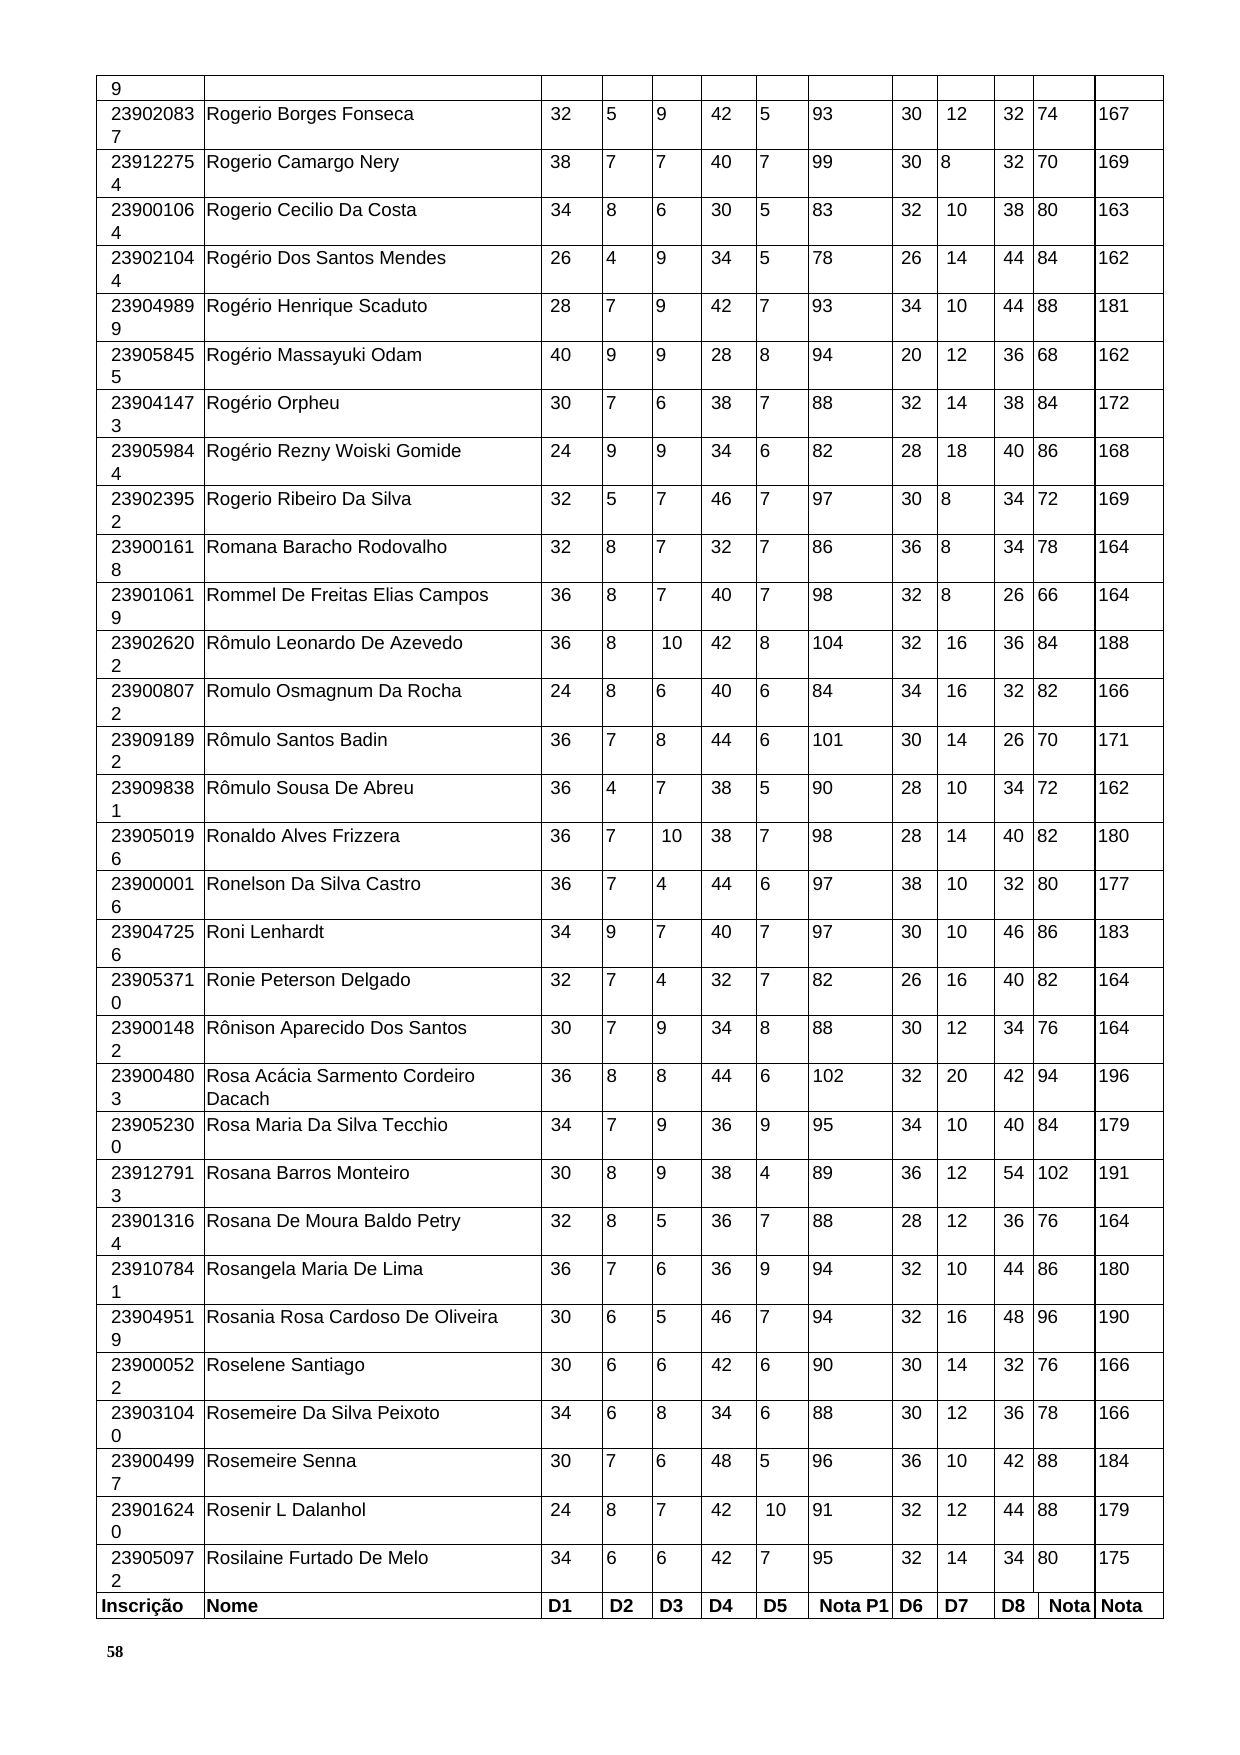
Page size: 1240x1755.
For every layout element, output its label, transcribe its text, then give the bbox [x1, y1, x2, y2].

table_cell 82 [809, 438, 892, 485]
table_cell 239031040 [97, 1401, 204, 1448]
table_cell 7 [757, 1545, 808, 1592]
table_cell 239049519 [97, 1305, 204, 1352]
table_cell 9 [97, 76, 204, 100]
table_cell 97 [809, 920, 892, 967]
table_cell 40 [702, 583, 756, 630]
table_cell 8 [757, 631, 808, 678]
table_cell 38 [702, 823, 756, 870]
table_cell 82 [1034, 823, 1094, 870]
table_cell 9 [603, 342, 652, 389]
table_cell 8 [603, 1160, 652, 1207]
table_cell 239004803 [97, 1064, 204, 1111]
table_cell 34 [893, 1112, 937, 1159]
table_cell Rogerio Borges Fonseca [205, 101, 541, 148]
table_cell 8 [603, 631, 652, 678]
table_cell 84 [1034, 631, 1094, 678]
table_cell 38 [995, 198, 1033, 245]
table_cell 196 [1096, 1064, 1163, 1111]
table_cell 94 [1034, 1064, 1094, 1111]
table_cell 88 [1034, 294, 1094, 341]
table_cell 16 [938, 631, 994, 678]
table_cell 239010619 [97, 583, 204, 630]
table_cell 166 [1096, 679, 1163, 726]
table_cell 5 [653, 1208, 701, 1255]
table_cell 12 [938, 1016, 994, 1063]
table_cell 32 [893, 1545, 937, 1592]
table_cell 34 [542, 1401, 602, 1448]
table_cell 239091892 [97, 727, 204, 774]
table_cell 78 [1034, 535, 1094, 582]
table_cell 14 [938, 390, 994, 437]
table_cell 84 [1034, 246, 1094, 293]
table_cell 6 [603, 1545, 652, 1592]
table_cell 90 [809, 775, 892, 822]
table_cell 8 [603, 1208, 652, 1255]
table_cell 44 [995, 294, 1033, 341]
table_cell 168 [1096, 438, 1163, 485]
table_cell 89 [809, 1160, 892, 1207]
table_cell 6 [653, 1449, 701, 1496]
table_cell 40 [995, 1112, 1033, 1159]
table_cell 10 [938, 198, 994, 245]
table_cell 7 [603, 823, 652, 870]
table_cell D8 [995, 1593, 1038, 1618]
table_cell 9 [653, 1112, 701, 1159]
table_cell 12 [938, 1401, 994, 1448]
table_cell 38 [893, 871, 937, 918]
table_cell 102 [809, 1064, 892, 1111]
table_cell Romulo Osmagnum Da Rocha [205, 679, 541, 726]
table_cell 6 [757, 679, 808, 726]
table_cell 44 [702, 871, 756, 918]
table_cell 32 [542, 101, 602, 148]
table_cell 86 [1034, 1256, 1094, 1303]
table_cell 30 [542, 1160, 602, 1207]
table_cell 7 [603, 727, 652, 774]
table_cell 32 [542, 486, 602, 533]
table_cell 96 [1034, 1305, 1094, 1352]
table_cell 42 [702, 1497, 756, 1544]
table_cell [1096, 76, 1163, 100]
table_cell 16 [938, 1305, 994, 1352]
table_cell 10 [757, 1497, 808, 1544]
table_cell 28 [542, 294, 602, 341]
table_cell 32 [893, 631, 937, 678]
table_cell 239013164 [97, 1208, 204, 1255]
table_cell 9 [653, 294, 701, 341]
table_cell 166 [1096, 1401, 1163, 1448]
table_cell 180 [1096, 1256, 1163, 1303]
table_cell 180 [1096, 823, 1163, 870]
table_cell Rogerio Camargo Nery [205, 150, 541, 197]
table_cell 14 [938, 1545, 994, 1592]
table_cell 4 [653, 968, 701, 1015]
table_cell 239050972 [97, 1545, 204, 1592]
table_cell 169 [1096, 150, 1163, 197]
table_cell 7 [653, 775, 701, 822]
table_cell 46 [995, 920, 1033, 967]
table_cell 172 [1096, 390, 1163, 437]
table_cell 9 [757, 1112, 808, 1159]
table_cell 239000522 [97, 1353, 204, 1400]
table_cell 66 [1034, 583, 1094, 630]
table_cell 239023952 [97, 486, 204, 533]
table_cell 40 [702, 679, 756, 726]
table_cell 78 [1034, 1401, 1094, 1448]
table_cell 36 [702, 1112, 756, 1159]
table_cell 6 [757, 727, 808, 774]
table_cell Rômulo Santos Badin [205, 727, 541, 774]
table_cell 7 [757, 920, 808, 967]
table_cell 7 [603, 1449, 652, 1496]
table_cell 36 [702, 1256, 756, 1303]
table_cell 26 [995, 727, 1033, 774]
table_cell 98 [809, 823, 892, 870]
table_cell 179 [1096, 1112, 1163, 1159]
table_cell 164 [1096, 1208, 1163, 1255]
table_cell 14 [938, 823, 994, 870]
table_cell [809, 76, 892, 100]
table_cell 164 [1096, 968, 1163, 1015]
table_cell 6 [653, 1256, 701, 1303]
table_cell 20 [893, 342, 937, 389]
table_cell Rosana De Moura Baldo Petry [205, 1208, 541, 1255]
table_cell 74 [1034, 101, 1094, 148]
table_cell 16 [938, 968, 994, 1015]
table_cell 32 [702, 535, 756, 582]
table_cell 86 [809, 535, 892, 582]
table_cell Rônison Aparecido Dos Santos [205, 1016, 541, 1063]
table_cell 34 [995, 535, 1033, 582]
table_cell 32 [893, 1256, 937, 1303]
table_cell 30 [893, 1401, 937, 1448]
table_cell 7 [653, 486, 701, 533]
table_cell 40 [995, 968, 1033, 1015]
table_cell 8 [603, 679, 652, 726]
table_cell 8 [603, 535, 652, 582]
table_cell 72 [1034, 486, 1094, 533]
table_cell 76 [1034, 1016, 1094, 1063]
table_cell Rogério Henrique Scaduto [205, 294, 541, 341]
table_cell 84 [1034, 390, 1094, 437]
table_cell 34 [542, 1545, 602, 1592]
table_cell 162 [1096, 342, 1163, 389]
table_cell 88 [809, 1208, 892, 1255]
table_cell 169 [1096, 486, 1163, 533]
table_cell 4 [757, 1160, 808, 1207]
table_cell 38 [702, 775, 756, 822]
table_cell 9 [653, 438, 701, 485]
table_cell [653, 76, 701, 100]
table_cell 32 [542, 1208, 602, 1255]
table_cell 83 [809, 198, 892, 245]
table_cell 10 [653, 823, 701, 870]
table_cell 36 [542, 871, 602, 918]
table_cell 30 [702, 198, 756, 245]
table_cell [893, 76, 937, 100]
table_cell 36 [542, 823, 602, 870]
table_cell 24 [542, 438, 602, 485]
table_cell 68 [1034, 342, 1094, 389]
table_cell 30 [893, 101, 937, 148]
table_cell 8 [653, 1401, 701, 1448]
table_cell 7 [603, 390, 652, 437]
table_cell 239001064 [97, 198, 204, 245]
table_cell 90 [809, 1353, 892, 1400]
table_cell 10 [653, 631, 701, 678]
table_cell 7 [603, 1256, 652, 1303]
table_cell 97 [809, 871, 892, 918]
table_cell 7 [757, 823, 808, 870]
table_cell Rogério Orpheu [205, 390, 541, 437]
table_cell 40 [702, 920, 756, 967]
table_cell 48 [995, 1305, 1033, 1352]
table_cell 36 [995, 1208, 1033, 1255]
table_cell 5 [757, 246, 808, 293]
table_cell 88 [809, 1016, 892, 1063]
table_cell 40 [702, 150, 756, 197]
table_cell 239122754 [97, 150, 204, 197]
table_cell 7 [757, 294, 808, 341]
table_cell 28 [893, 1208, 937, 1255]
table_cell 239127913 [97, 1160, 204, 1207]
table_cell 36 [542, 1064, 602, 1111]
table_cell 239001482 [97, 1016, 204, 1063]
table_cell 24 [542, 1497, 602, 1544]
table_cell 44 [995, 246, 1033, 293]
table_cell 9 [757, 1256, 808, 1303]
table_cell 8 [938, 486, 994, 533]
table_cell D2 [603, 1593, 652, 1618]
table_cell 7 [653, 920, 701, 967]
table_cell 78 [809, 246, 892, 293]
table_cell 34 [542, 1112, 602, 1159]
table_cell 42 [995, 1064, 1033, 1111]
table_cell 38 [995, 390, 1033, 437]
table_cell 30 [542, 1305, 602, 1352]
table_cell 94 [809, 1256, 892, 1303]
table_cell 7 [757, 390, 808, 437]
table_cell Nome [205, 1593, 541, 1618]
table_cell 10 [938, 294, 994, 341]
table_cell 30 [542, 1016, 602, 1063]
table_cell Rosenir L Dalanhol [205, 1497, 541, 1544]
table_cell 164 [1096, 583, 1163, 630]
table_cell Rogério Massayuki Odam [205, 342, 541, 389]
table_cell 36 [995, 631, 1033, 678]
table_cell Roselene Santiago [205, 1353, 541, 1400]
table_cell 24 [542, 679, 602, 726]
table_cell 30 [542, 390, 602, 437]
table_cell 34 [542, 198, 602, 245]
table_cell 40 [995, 438, 1033, 485]
table_cell 14 [938, 1353, 994, 1400]
table_cell 4 [603, 246, 652, 293]
table_cell 40 [995, 823, 1033, 870]
table_cell 82 [1034, 968, 1094, 1015]
table_cell 14 [938, 727, 994, 774]
table_cell 80 [1034, 198, 1094, 245]
table_cell 6 [603, 1401, 652, 1448]
table_cell Ronaldo Alves Frizzera [205, 823, 541, 870]
table_cell 7 [757, 486, 808, 533]
table_cell 183 [1096, 920, 1163, 967]
table_cell 93 [809, 101, 892, 148]
table_cell 44 [702, 1064, 756, 1111]
table_cell 6 [653, 198, 701, 245]
table_cell 32 [893, 198, 937, 245]
table_cell 86 [1034, 920, 1094, 967]
table_cell 7 [603, 1112, 652, 1159]
table_cell 8 [938, 535, 994, 582]
table_cell 18 [938, 438, 994, 485]
table_cell 12 [938, 1208, 994, 1255]
table_cell 6 [653, 1545, 701, 1592]
table_cell 26 [542, 246, 602, 293]
table_cell 32 [995, 101, 1033, 148]
table_cell Nota [1096, 1593, 1163, 1618]
table_cell 32 [995, 679, 1033, 726]
table_cell 80 [1034, 1545, 1094, 1592]
table_cell 32 [995, 150, 1033, 197]
table_cell 95 [809, 1112, 892, 1159]
table_cell 96 [809, 1449, 892, 1496]
table_cell Rosemeire Da Silva Peixoto [205, 1401, 541, 1448]
table_cell 5 [757, 775, 808, 822]
table_cell Nota P1 [809, 1593, 892, 1618]
table_cell D1 [542, 1593, 602, 1618]
table_cell 30 [542, 1353, 602, 1400]
table_cell 9 [653, 246, 701, 293]
table_cell 82 [1034, 679, 1094, 726]
table_cell 8 [603, 1497, 652, 1544]
table_cell 8 [603, 583, 652, 630]
table_cell 76 [1034, 1208, 1094, 1255]
table_cell Rogerio Cecilio Da Costa [205, 198, 541, 245]
table_cell 20 [938, 1064, 994, 1111]
table_cell 239107841 [97, 1256, 204, 1303]
table_cell 8 [938, 150, 994, 197]
table_cell 28 [893, 438, 937, 485]
table_cell 80 [1034, 871, 1094, 918]
table_cell 32 [893, 1497, 937, 1544]
table_cell 84 [809, 679, 892, 726]
table_cell 6 [757, 1401, 808, 1448]
table_cell 101 [809, 727, 892, 774]
table_cell 76 [1034, 1353, 1094, 1400]
table_cell 32 [542, 535, 602, 582]
table_cell 239041473 [97, 390, 204, 437]
table_cell Ronie Peterson Delgado [205, 968, 541, 1015]
table_cell 7 [757, 583, 808, 630]
table_cell 239059844 [97, 438, 204, 485]
table_cell 4 [603, 775, 652, 822]
table_cell 7 [653, 583, 701, 630]
table_cell 42 [702, 101, 756, 148]
table_cell 98 [809, 583, 892, 630]
table_cell 181 [1096, 294, 1163, 341]
table_cell 6 [653, 390, 701, 437]
table_cell 42 [702, 294, 756, 341]
table_cell 7 [603, 871, 652, 918]
table_cell 184 [1096, 1449, 1163, 1496]
table_cell 7 [603, 294, 652, 341]
table_cell 93 [809, 294, 892, 341]
table_cell 26 [893, 968, 937, 1015]
table_cell 239016240 [97, 1497, 204, 1544]
table_cell 5 [757, 1449, 808, 1496]
table_cell Rosa Acácia Sarmento Cordeiro Dacach [205, 1064, 541, 1111]
table_cell 99 [809, 150, 892, 197]
table_cell 34 [702, 1401, 756, 1448]
table_cell 239026202 [97, 631, 204, 678]
table_cell 36 [542, 727, 602, 774]
table_cell Rômulo Sousa De Abreu [205, 775, 541, 822]
table_cell 191 [1096, 1160, 1163, 1207]
table_cell 34 [893, 679, 937, 726]
table_cell 28 [893, 823, 937, 870]
table_cell 5 [603, 101, 652, 148]
table_cell Rosa Maria Da Silva Tecchio [205, 1112, 541, 1159]
table_cell 36 [702, 1208, 756, 1255]
table_cell 10 [938, 1256, 994, 1303]
table_cell 239052300 [97, 1112, 204, 1159]
table_cell 32 [893, 583, 937, 630]
table_cell 12 [938, 1160, 994, 1207]
table_cell 6 [653, 679, 701, 726]
table_cell 162 [1096, 775, 1163, 822]
table_cell Rômulo Leonardo De Azevedo [205, 631, 541, 678]
table_cell 42 [995, 1449, 1033, 1496]
table_cell 32 [542, 968, 602, 1015]
table_cell 14 [938, 246, 994, 293]
table_cell 10 [938, 871, 994, 918]
table_cell 7 [757, 150, 808, 197]
table_cell 10 [938, 920, 994, 967]
table_cell 82 [809, 968, 892, 1015]
table_cell Roni Lenhardt [205, 920, 541, 967]
table_cell 44 [702, 727, 756, 774]
table_cell 34 [702, 438, 756, 485]
table_cell 8 [938, 583, 994, 630]
table_cell 30 [893, 486, 937, 533]
table_cell 38 [702, 390, 756, 437]
table_cell 42 [702, 631, 756, 678]
table_cell 40 [542, 342, 602, 389]
table_cell Rommel De Freitas Elias Campos [205, 583, 541, 630]
table_cell 42 [702, 1353, 756, 1400]
table_cell D3 [653, 1593, 701, 1618]
table_cell 4 [653, 871, 701, 918]
table_cell 30 [542, 1449, 602, 1496]
table_cell 38 [702, 1160, 756, 1207]
table_cell 30 [893, 920, 937, 967]
table_cell 171 [1096, 727, 1163, 774]
table_cell 5 [757, 198, 808, 245]
table_cell 32 [995, 871, 1033, 918]
table_cell 6 [757, 1353, 808, 1400]
table_cell D7 [938, 1593, 994, 1618]
table_cell 239008072 [97, 679, 204, 726]
table_cell 88 [1034, 1497, 1094, 1544]
table_cell 104 [809, 631, 892, 678]
table_cell 38 [542, 150, 602, 197]
table_cell 28 [702, 342, 756, 389]
table_cell 7 [757, 1305, 808, 1352]
table_cell 34 [702, 1016, 756, 1063]
table_cell 239053710 [97, 968, 204, 1015]
table_cell 10 [938, 775, 994, 822]
table_cell 88 [1034, 1449, 1094, 1496]
table_cell 34 [995, 1016, 1033, 1063]
table_cell 44 [995, 1497, 1033, 1544]
table_cell 26 [995, 583, 1033, 630]
table_cell [757, 76, 808, 100]
table_cell D5 [757, 1593, 808, 1618]
table_cell 6 [757, 438, 808, 485]
table_cell 94 [809, 1305, 892, 1352]
table_cell 7 [653, 535, 701, 582]
table_cell 34 [995, 775, 1033, 822]
table_cell 9 [653, 101, 701, 148]
table_cell 164 [1096, 535, 1163, 582]
table_cell 36 [542, 583, 602, 630]
table_cell 97 [809, 486, 892, 533]
table_cell 70 [1034, 150, 1094, 197]
table_cell 8 [757, 1016, 808, 1063]
table_cell 70 [1034, 727, 1094, 774]
table_cell 239004997 [97, 1449, 204, 1496]
table_cell [995, 76, 1033, 100]
table_cell 7 [653, 1497, 701, 1544]
table_cell 30 [893, 1353, 937, 1400]
table_cell 8 [757, 342, 808, 389]
table_cell [1034, 76, 1094, 100]
table_cell Rosilaine Furtado De Melo [205, 1545, 541, 1592]
table_cell 36 [542, 631, 602, 678]
table_cell 6 [603, 1305, 652, 1352]
table_cell 36 [893, 1449, 937, 1496]
table_cell 8 [653, 1064, 701, 1111]
table_cell 86 [1034, 438, 1094, 485]
table_cell 32 [995, 1353, 1033, 1400]
table_cell 91 [809, 1497, 892, 1544]
table_cell 8 [653, 727, 701, 774]
table_cell Romana Baracho Rodovalho [205, 535, 541, 582]
table_cell 6 [757, 871, 808, 918]
table_cell 88 [809, 390, 892, 437]
table_cell 175 [1096, 1545, 1163, 1592]
table_cell [205, 76, 541, 100]
table_cell D6 [893, 1593, 937, 1618]
table_cell [603, 76, 652, 100]
table_cell 12 [938, 101, 994, 148]
table_cell 7 [603, 150, 652, 197]
table_cell 36 [542, 775, 602, 822]
table_cell 239098381 [97, 775, 204, 822]
table_cell 239020837 [97, 101, 204, 148]
table_cell 5 [757, 101, 808, 148]
table_cell 239001618 [97, 535, 204, 582]
table_cell 54 [995, 1160, 1033, 1207]
table_cell 16 [938, 679, 994, 726]
table_cell 188 [1096, 631, 1163, 678]
table_cell 239058455 [97, 342, 204, 389]
table_cell 8 [603, 198, 652, 245]
table_cell 102 [1034, 1160, 1094, 1207]
table_cell 8 [603, 1064, 652, 1111]
table_cell 26 [893, 246, 937, 293]
table_cell 6 [653, 1353, 701, 1400]
table_cell 36 [995, 342, 1033, 389]
table_cell 7 [603, 1016, 652, 1063]
table_cell 164 [1096, 1016, 1163, 1063]
table_cell D4 [702, 1593, 756, 1618]
table_cell Rosania Rosa Cardoso De Oliveira [205, 1305, 541, 1352]
table_cell 9 [653, 1016, 701, 1063]
table_cell 34 [542, 920, 602, 967]
table_cell 6 [603, 1353, 652, 1400]
table_cell 167 [1096, 101, 1163, 148]
table_cell 10 [938, 1112, 994, 1159]
table_cell 30 [893, 727, 937, 774]
table_cell 30 [893, 1016, 937, 1063]
table_cell 46 [702, 486, 756, 533]
table_cell [938, 76, 994, 100]
table_cell 48 [702, 1449, 756, 1496]
table_cell Rogério Dos Santos Mendes [205, 246, 541, 293]
table_cell 10 [938, 1449, 994, 1496]
table_cell 84 [1034, 1112, 1094, 1159]
table_cell Inscrição [97, 1593, 204, 1618]
table_cell 9 [653, 1160, 701, 1207]
table_cell 163 [1096, 198, 1163, 245]
table_cell 179 [1096, 1497, 1163, 1544]
table_cell 6 [757, 1064, 808, 1111]
table_cell 36 [893, 535, 937, 582]
table_cell 32 [702, 968, 756, 1015]
table_cell Rogério Rezny Woiski Gomide [205, 438, 541, 485]
table_cell 32 [893, 1305, 937, 1352]
table_cell 177 [1096, 871, 1163, 918]
table_cell 95 [809, 1545, 892, 1592]
table_cell 239000016 [97, 871, 204, 918]
table_cell 32 [893, 390, 937, 437]
table_cell 36 [542, 1256, 602, 1303]
table_cell Ronelson Da Silva Castro [205, 871, 541, 918]
table_cell 88 [809, 1401, 892, 1448]
table_cell 42 [702, 1545, 756, 1592]
table_cell 9 [653, 342, 701, 389]
table_cell 36 [893, 1160, 937, 1207]
table_cell 239047256 [97, 920, 204, 967]
table_cell 34 [995, 486, 1033, 533]
table_cell 28 [893, 775, 937, 822]
table_cell [702, 76, 756, 100]
table_cell 190 [1096, 1305, 1163, 1352]
table_cell 239050196 [97, 823, 204, 870]
table_cell Rosangela Maria De Lima [205, 1256, 541, 1303]
table_cell [542, 76, 602, 100]
table_cell 5 [653, 1305, 701, 1352]
table_cell 7 [757, 535, 808, 582]
table_cell 12 [938, 1497, 994, 1544]
table_cell 166 [1096, 1353, 1163, 1400]
table_cell 239021044 [97, 246, 204, 293]
table_cell 94 [809, 342, 892, 389]
table_cell 7 [757, 968, 808, 1015]
table_cell Rosemeire Senna [205, 1449, 541, 1496]
table_cell 46 [702, 1305, 756, 1352]
table_cell 34 [995, 1545, 1033, 1592]
table_cell Rosana Barros Monteiro [205, 1160, 541, 1207]
table_cell 5 [603, 486, 652, 533]
table_cell 7 [603, 968, 652, 1015]
table_cell 239049899 [97, 294, 204, 341]
table_cell 34 [893, 294, 937, 341]
table_cell 7 [757, 1208, 808, 1255]
table_cell 36 [995, 1401, 1033, 1448]
table_cell 12 [938, 342, 994, 389]
table_cell 72 [1034, 775, 1094, 822]
table_cell 32 [893, 1064, 937, 1111]
table_cell 7 [653, 150, 701, 197]
table_cell 9 [603, 438, 652, 485]
table_cell Rogerio Ribeiro Da Silva [205, 486, 541, 533]
table_cell 9 [603, 920, 652, 967]
table_cell 34 [702, 246, 756, 293]
table_cell 44 [995, 1256, 1033, 1303]
table_cell Nota [1039, 1593, 1094, 1618]
table_cell 30 [893, 150, 937, 197]
table_cell 162 [1096, 246, 1163, 293]
